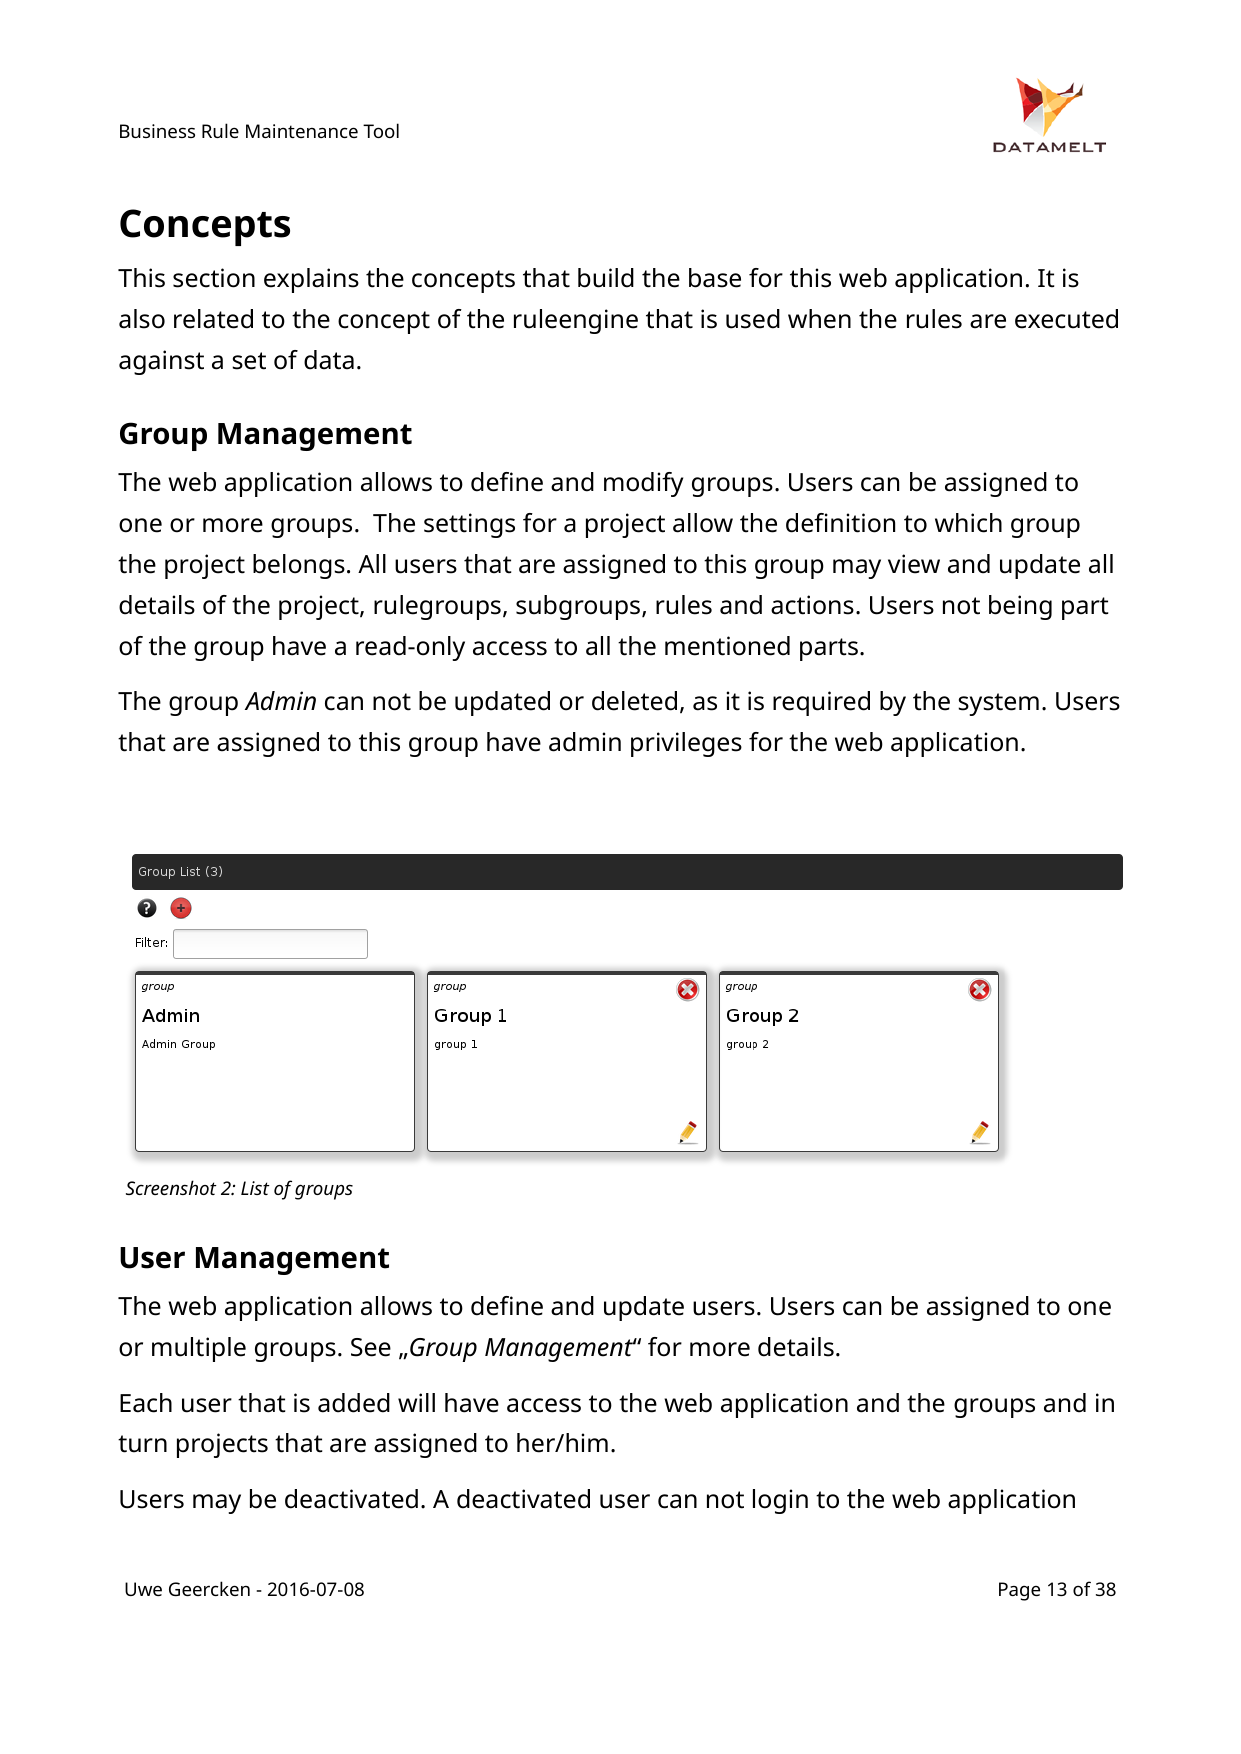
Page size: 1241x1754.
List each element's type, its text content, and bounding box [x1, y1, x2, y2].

text This section explains the concepts that build the base for this web application. It is also related to the concept of the ruleengine that is used when the rules are executed against a set of data. [118, 261, 1122, 377]
text [125, 836, 1129, 846]
picture [992, 69, 1107, 160]
text The web application allows to define and modify groups. Users can be assigned to one or more groups. The settings for a project allow the definition to which group the project belongs. All users that are assigned to this group may view and update all details of the project, rulegroups, subgroups, rules and actions. Users not being part of the group have a read-only access to all the mentioned parts. [118, 465, 1122, 662]
text Each user that is added will have access to the web application and the groups and in turn projects that are assigned to her/him. [118, 1385, 1122, 1460]
subtitle Group Management [118, 413, 1122, 453]
text The group Admin can not be updated or deleted, as it is required by the system. Users that are assigned to this group have admin privileges for the web application. [118, 684, 1122, 759]
text The web application allows to define and update users. Users can be assigned to one or multiple groups. See „Group Management“ for more details. [118, 1289, 1122, 1364]
text Screenshot 2: List of groups [125, 1176, 1129, 1201]
subtitle User Management [118, 795, 1129, 1277]
picture [125, 846, 1130, 1176]
subtitle Concepts [118, 197, 1122, 248]
text Users may be deactivated. A deactivated user can not login to the web application [118, 1482, 1122, 1516]
